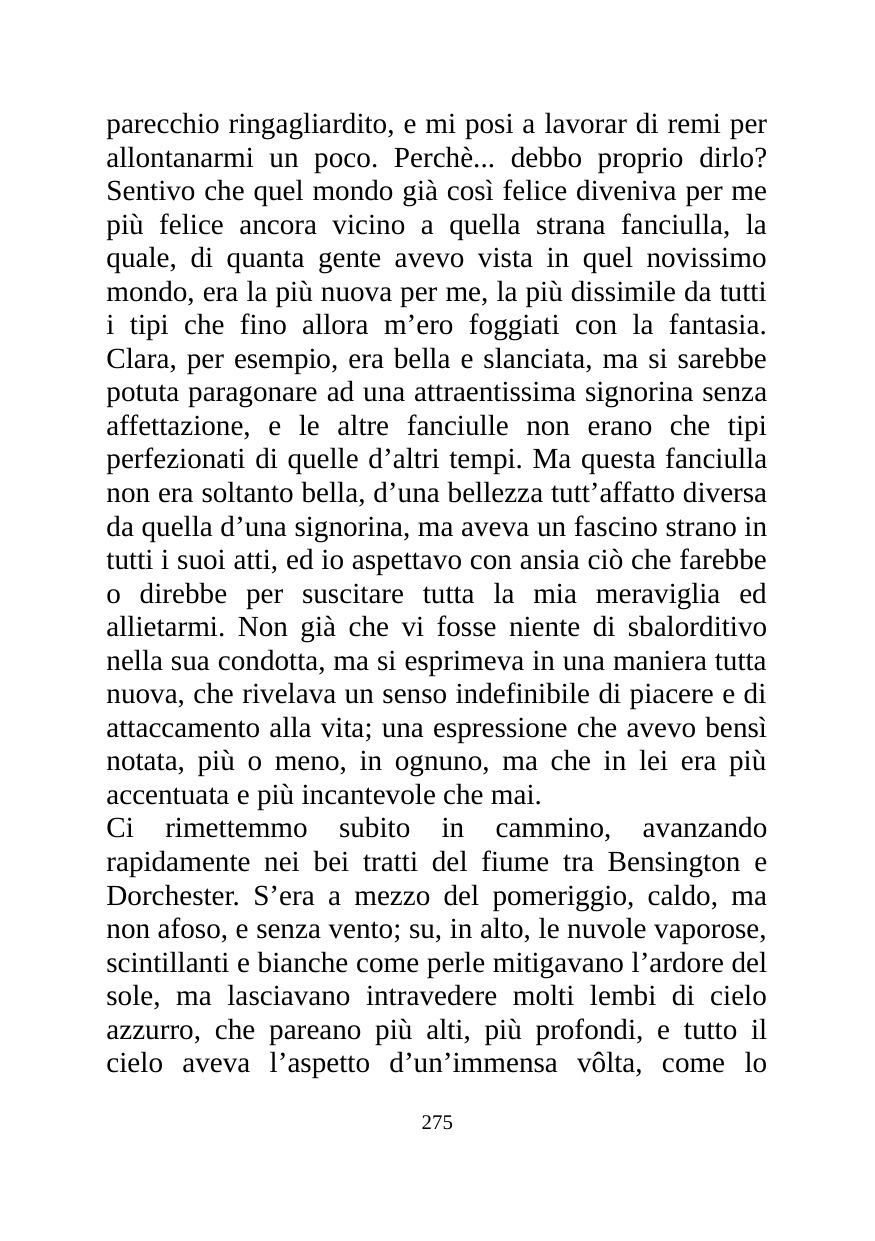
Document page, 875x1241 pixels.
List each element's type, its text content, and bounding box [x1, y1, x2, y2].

text Ci rimettemmo subito in cammino, avanzando rapidamente nei bei tratti del fiume tra Bensington e Dorchester. S’era a mezzo del pomeriggio, caldo, ma non afoso, e senza vento; su, in alto, le nuvole vaporose, scintillanti e bianche come perle mitigavano l’ardore del sole, ma lasciavano intravedere molti lembi di cielo azzurro, che pareano più alti, più profondi, e tutto il cielo aveva l’aspetto d’un’immensa vôlta, come lo [106, 811, 768, 1079]
text parecchio ringagliardito, e mi posi a lavorar di remi per allontanarmi un poco. Perchè... debbo proprio dirlo? Sentivo che quel mondo già così felice diveniva per me più felice ancora vicino a quella strana fanciulla, la quale, di quanta gente avevo vista in quel novissimo mondo, era la più nuova per me, la più dissimile da tutti i tipi che fino allora m’ero foggiati con la fantasia. Clara, per esempio, era bella e slanciata, ma si sarebbe potuta paragonare ad una attraentissima signorina senza affettazione, e le altre fanciulle non erano che tipi perfezionati di quelle d’altri tempi. Ma questa fanciulla non era soltanto bella, d’una bellezza tutt’affatto diversa da quella d’una signorina, ma aveva un fascino strano in tutti i suoi atti, ed io aspettavo con ansia ciò che farebbe o direbbe per suscitare tutta la mia meraviglia ed allietarmi. Non già che vi fosse niente di sbalorditivo nella sua condotta, ma si esprimeva in una maniera tutta nuova, che rivelava un senso indefinibile di piacere e di attaccamento alla vita; una espressione che avevo bensì notata, più o meno, in ognuno, ma che in lei era più accentuata e più incantevole che mai. [106, 106, 768, 811]
